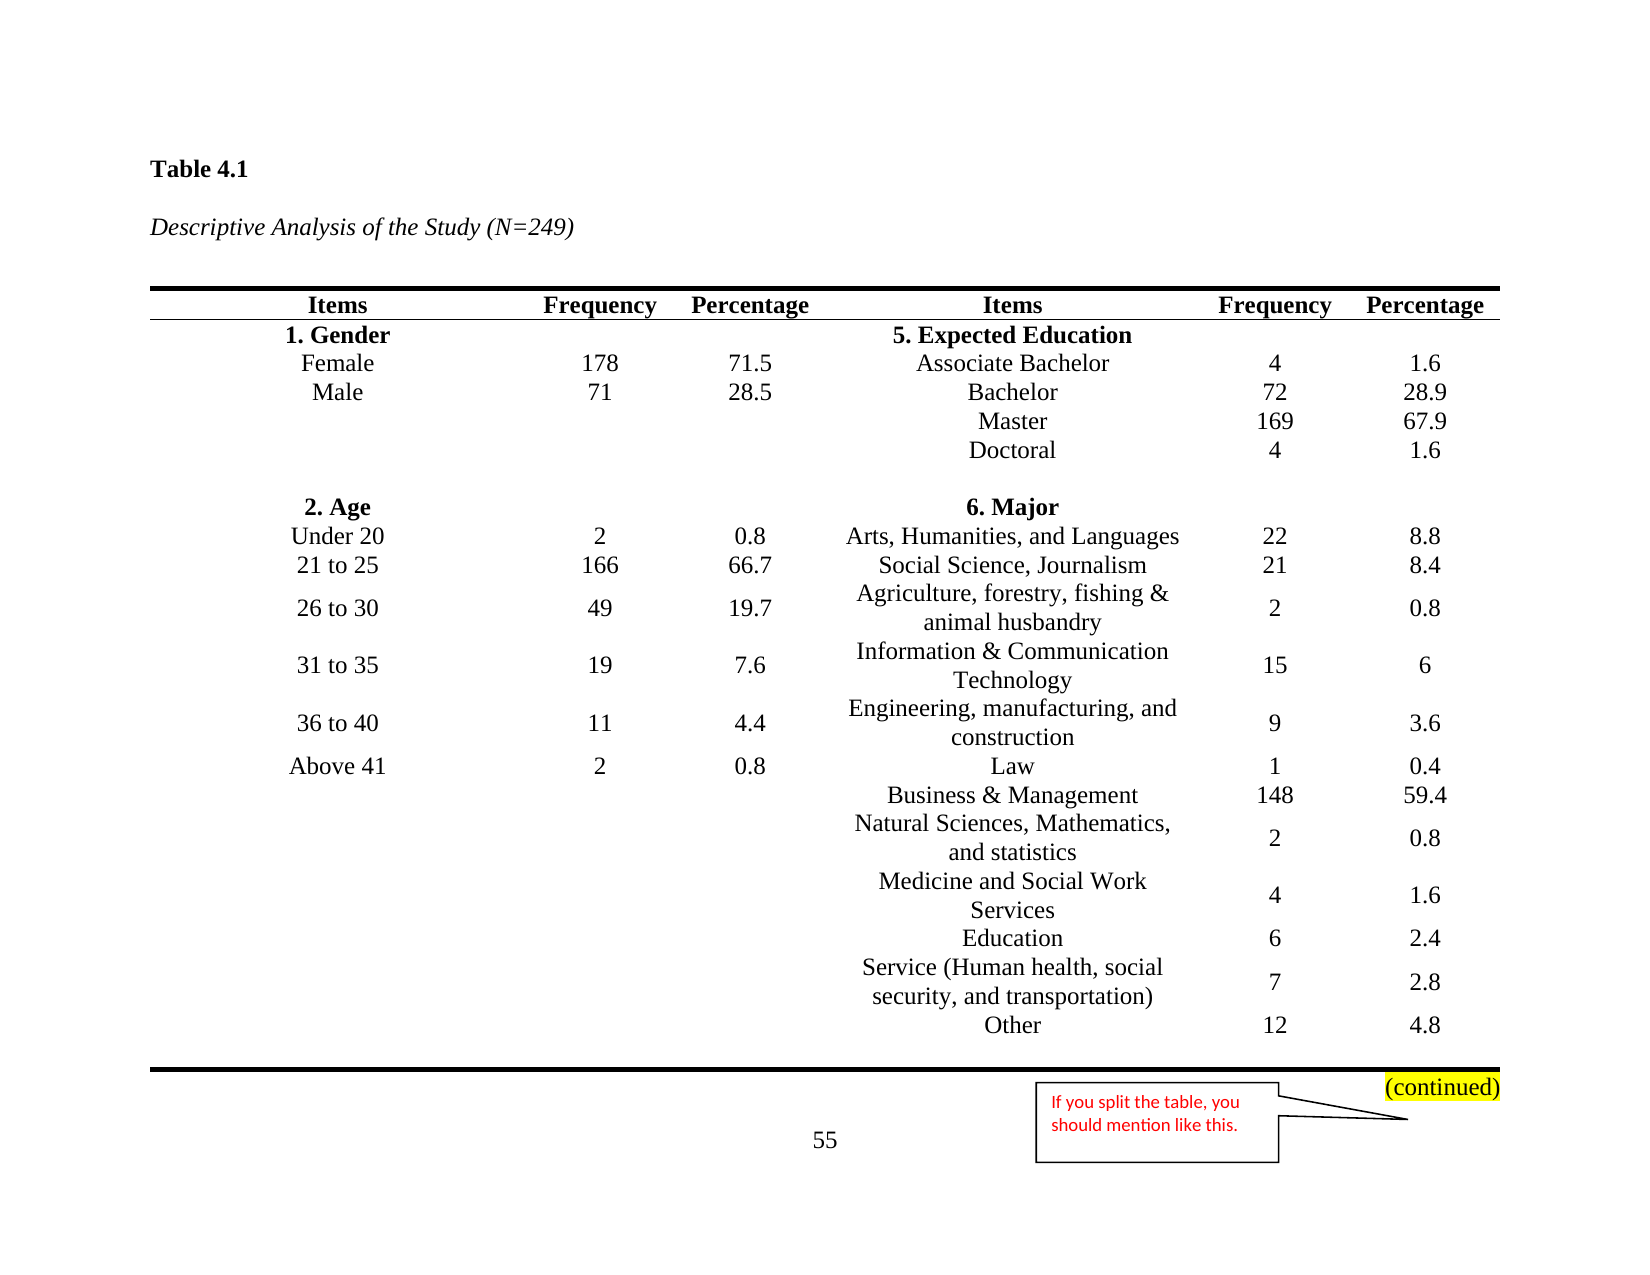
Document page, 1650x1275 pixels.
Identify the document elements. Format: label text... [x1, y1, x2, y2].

table_cell 1.6 [1350, 435, 1500, 463]
table_cell 71.5 [675, 349, 825, 377]
table_cell 1 [1200, 751, 1350, 780]
table_cell [525, 809, 675, 866]
table_cell 7.6 [675, 636, 825, 693]
table_cell 1.6 [1350, 349, 1500, 377]
table_header Frequency [1200, 291, 1350, 319]
table_cell [525, 406, 675, 435]
table_cell [1200, 320, 1350, 348]
table_cell 71 [525, 377, 675, 406]
text Descriptive Analysis of the Study (N=249) [150, 212, 1500, 240]
table_cell [150, 809, 525, 866]
table_cell Female [150, 349, 525, 377]
table_cell 6 [1200, 924, 1350, 952]
table_cell 0.4 [1350, 751, 1500, 780]
table_cell Natural Sciences, Mathematics, and statistics [825, 809, 1200, 866]
table_header Frequency [525, 291, 675, 319]
table_cell Under 20 [150, 521, 525, 550]
table_cell 11 [525, 694, 675, 751]
table_cell [525, 492, 675, 521]
table_cell 2 [525, 751, 675, 780]
table_cell 2.8 [1350, 952, 1500, 1010]
table_cell Other [825, 1010, 1200, 1038]
table_cell [675, 320, 825, 348]
table_cell Doctoral [825, 435, 1200, 463]
table_cell [150, 464, 525, 492]
table_cell 49 [525, 579, 675, 636]
table_cell Medicine and Social Work Services [825, 866, 1200, 923]
table_cell [1200, 1039, 1350, 1067]
table_cell 22 [1200, 521, 1350, 550]
table_cell 0.8 [675, 521, 825, 550]
table_cell 8.4 [1350, 550, 1500, 578]
table_cell [525, 1039, 675, 1067]
table_cell Engineering, manufacturing, and construction [825, 694, 1200, 751]
table_cell 8.8 [1350, 521, 1500, 550]
table_cell Information & Communication Technology [825, 636, 1200, 693]
table_cell Law [825, 751, 1200, 780]
table_cell 28.5 [675, 377, 825, 406]
table_cell [1200, 464, 1350, 492]
table_cell 0.8 [1350, 809, 1500, 866]
table_cell 148 [1200, 780, 1350, 808]
table_cell [150, 1039, 525, 1067]
table_cell [525, 320, 675, 348]
table_cell 31 to 35 [150, 636, 525, 693]
table_cell 15 [1200, 636, 1350, 693]
table_cell 59.4 [1350, 780, 1500, 808]
table_cell [675, 1039, 825, 1067]
table_cell 4 [1200, 349, 1350, 377]
table_cell Master [825, 406, 1200, 435]
table_cell 3.6 [1350, 694, 1500, 751]
table_cell [1350, 464, 1500, 492]
table_cell 0.8 [675, 751, 825, 780]
table_cell [1200, 492, 1350, 521]
table_cell [675, 809, 825, 866]
table_cell Above 41 [150, 751, 525, 780]
table_cell 0.8 [1350, 579, 1500, 636]
table_cell Agriculture, forestry, fishing & animal husbandry [825, 579, 1200, 636]
table_cell [150, 406, 525, 435]
table_cell [1350, 492, 1500, 521]
table_cell 2.4 [1350, 924, 1500, 952]
table_cell 9 [1200, 694, 1350, 751]
table_cell [525, 1010, 675, 1038]
table_cell [525, 780, 675, 808]
table_cell 2 [1200, 809, 1350, 866]
table_cell 2 [525, 521, 675, 550]
table_cell [525, 952, 675, 1010]
table_cell [675, 435, 825, 463]
table_cell 21 [1200, 550, 1350, 578]
table_cell 66.7 [675, 550, 825, 578]
table_cell 67.9 [1350, 406, 1500, 435]
subtitle Table 4.1scriptive Analysis of the Study (N=249) [150, 154, 1500, 183]
table_cell [675, 492, 825, 521]
table_cell Education [825, 924, 1200, 952]
table_cell 21 to 25 [150, 550, 525, 578]
text (continued) [150, 1072, 1500, 1101]
table_cell Male [150, 377, 525, 406]
table_cell [525, 464, 675, 492]
table_cell [150, 952, 525, 1010]
table_header Percentage [1350, 291, 1500, 319]
table_cell 12 [1200, 1010, 1350, 1038]
table_header Percentage [675, 291, 825, 319]
table_cell 6. Major [825, 492, 1200, 521]
table_cell 7 [1200, 952, 1350, 1010]
table_cell Service (Human health, social security, and transportation) [825, 952, 1200, 1010]
table_cell 5. Expected Education [825, 320, 1200, 348]
table_cell 1. Gender [150, 320, 525, 348]
table_cell 169 [1200, 406, 1350, 435]
table_cell [1350, 320, 1500, 348]
table_cell 178 [525, 349, 675, 377]
table_cell 6 [1350, 636, 1500, 693]
table_cell 72 [1200, 377, 1350, 406]
table_cell [675, 406, 825, 435]
table_cell [675, 1010, 825, 1038]
table_cell [150, 780, 525, 808]
table_cell 4 [1200, 866, 1350, 923]
table_header Items [825, 291, 1200, 319]
table_cell 1.6 [1350, 866, 1500, 923]
table_cell [150, 924, 525, 952]
table_cell 4.8 [1350, 1010, 1500, 1038]
table_cell 26 to 30 [150, 579, 525, 636]
table_cell [525, 924, 675, 952]
table_cell 19 [525, 636, 675, 693]
table_cell [150, 435, 525, 463]
table_cell Arts, Humanities, and Languages [825, 521, 1200, 550]
table_cell 2 [1200, 579, 1350, 636]
table_header Items [150, 291, 525, 319]
table_cell [825, 1039, 1200, 1067]
table_cell [675, 866, 825, 923]
table_cell Bachelor [825, 377, 1200, 406]
table_cell [675, 924, 825, 952]
table_cell [675, 952, 825, 1010]
table_cell Social Science, Journalism [825, 550, 1200, 578]
table_cell [150, 1010, 525, 1038]
table_cell 4 [1200, 435, 1350, 463]
table_cell 36 to 40 [150, 694, 525, 751]
table_cell Associate Bachelor [825, 349, 1200, 377]
table_cell [525, 866, 675, 923]
table_cell [825, 464, 1200, 492]
table_cell [675, 780, 825, 808]
table_cell 2. Age [150, 492, 525, 521]
table_cell 28.9 [1350, 377, 1500, 406]
table_cell [675, 464, 825, 492]
table_cell Business & Management [825, 780, 1200, 808]
table_cell [1350, 1039, 1500, 1067]
table_cell [150, 866, 525, 923]
table_cell 166 [525, 550, 675, 578]
table_cell 19.7 [675, 579, 825, 636]
table_cell 4.4 [675, 694, 825, 751]
table_cell [525, 435, 675, 463]
